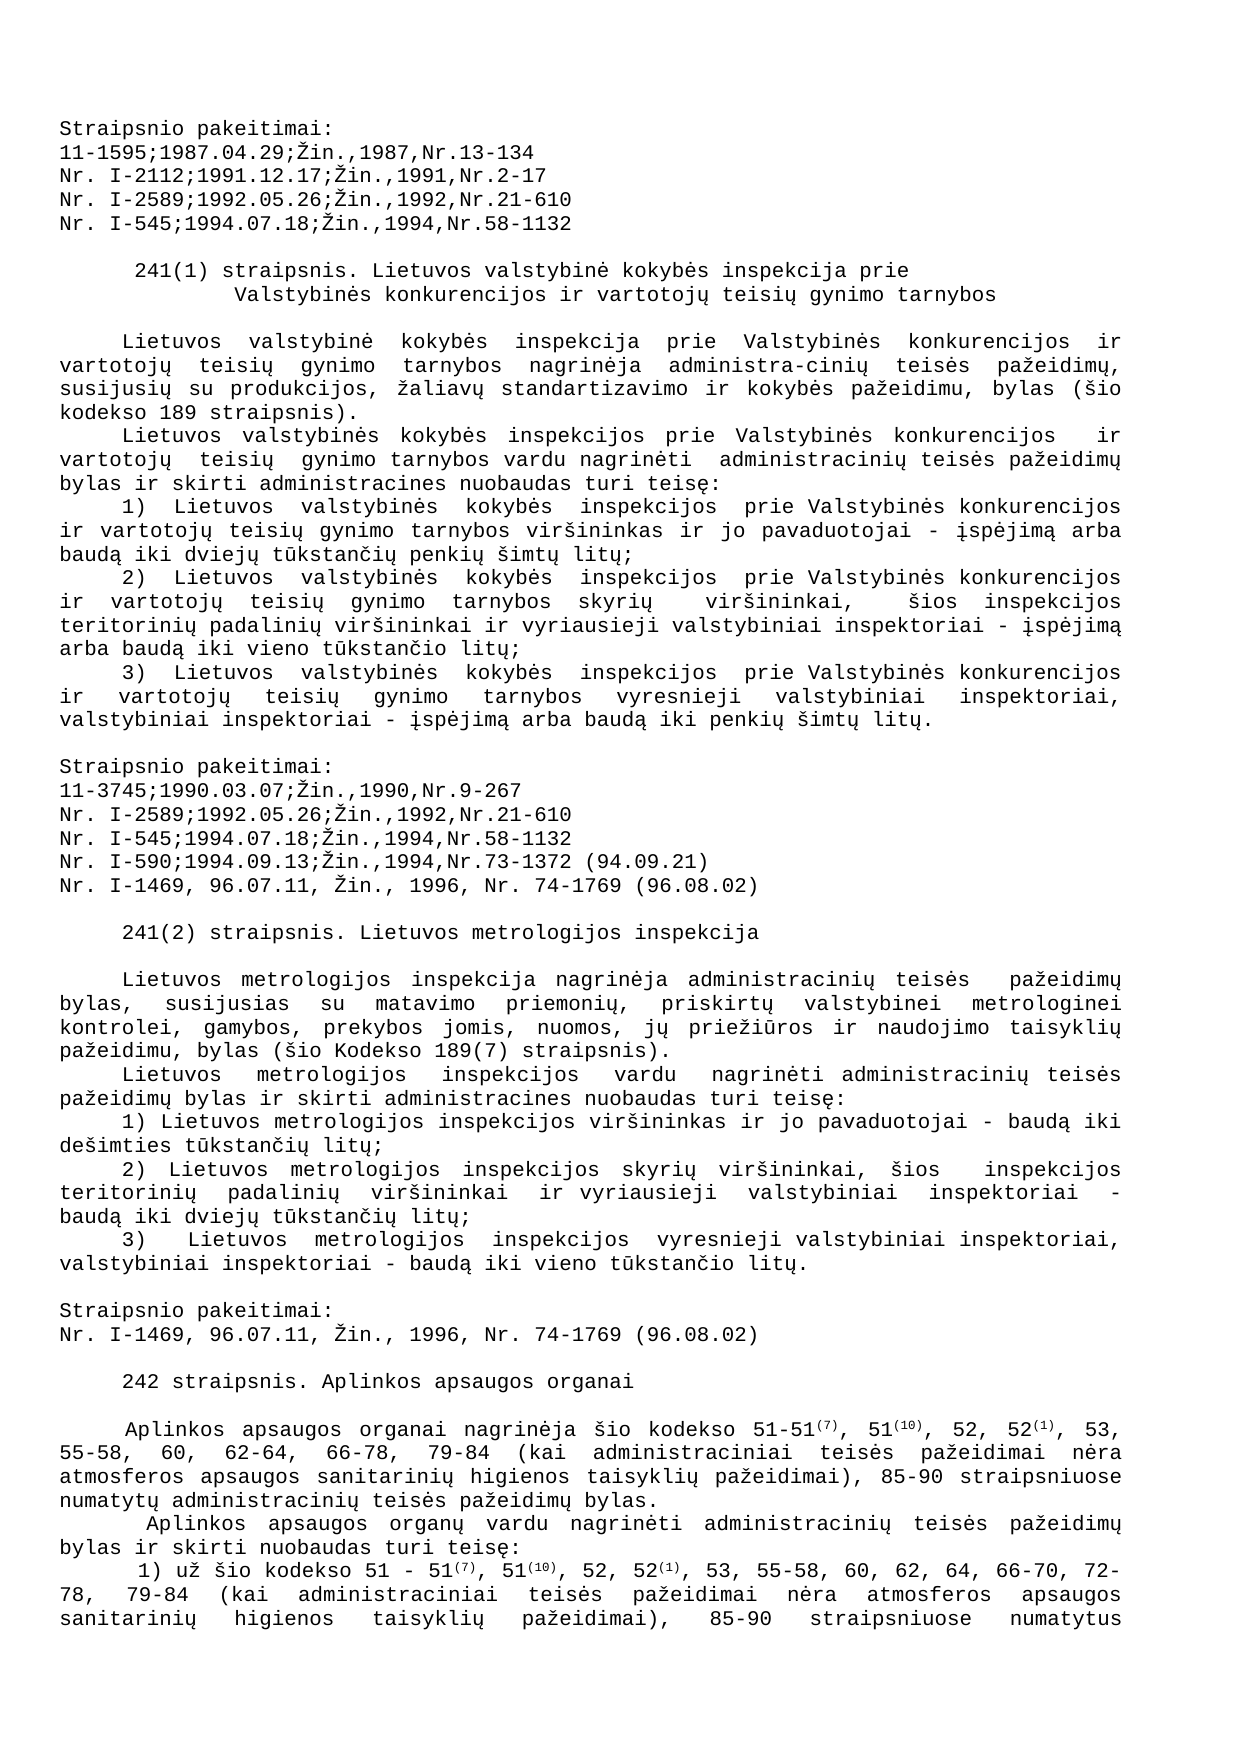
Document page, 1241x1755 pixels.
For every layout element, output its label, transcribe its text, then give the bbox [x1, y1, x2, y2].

text Nr. I-2589;1992.05.26;Žin.,1992,Nr.21-610 [59, 189, 1122, 213]
text Nr. I-545;1994.07.18;Žin.,1994,Nr.58-1132 [59, 827, 1122, 851]
text Nr. I-1469, 96.07.11, Žin., 1996, Nr. 74-1769 (96.08.02) [59, 875, 1122, 898]
text Lietuvos metrologijos inspekcijos vardu nagrinėti administracinių teisės pažeidimų bylas ir skirti administracines nuobaudas turi teisę: [59, 1064, 1122, 1111]
text Straipsnio pakeitimai: [59, 757, 1122, 780]
text 1) už šio kodekso 51 - 51(7), 51(10), 52, 52(1), 53, 55-58, 60, 62, 64, 66-70, 72-78, 79-84 (kai administraciniai teisės pažeidimai nėra atmosferos apsaugos sanitarinių higienos taisyklių pažeidimai), 85-90 straipsniuose numatytus [59, 1561, 1122, 1631]
text Nr. I-1469, 96.07.11, Žin., 1996, Nr. 74-1769 (96.08.02) [59, 1324, 1122, 1348]
text Valstybinės konkurencijos ir vartotojų teisių gynimo tarnybos [59, 284, 1122, 307]
text 2) Lietuvos metrologijos inspekcijos skyrių viršininkai, šios inspekcijos teritorinių padalinių viršininkai ir vyriausieji valstybiniai inspektoriai - baudą iki dviejų tūkstančių litų; [59, 1158, 1122, 1229]
text Straipsnio pakeitimai: [59, 1300, 1122, 1324]
text Nr. I-2589;1992.05.26;Žin.,1992,Nr.21-610 [59, 804, 1122, 827]
text Lietuvos valstybinės kokybės inspekcijos prie Valstybinės konkurencijos ir vartotojų teisių gynimo tarnybos vardu nagrinėti administracinių teisės pažeidimų bylas ir skirti administracines nuobaudas turi teisę: [59, 426, 1122, 496]
text Nr. I-590;1994.09.13;Žin.,1994,Nr.73-1372 (94.09.21) [59, 851, 1122, 875]
text Nr. I-545;1994.07.18;Žin.,1994,Nr.58-1132 [59, 213, 1122, 236]
text Lietuvos valstybinė kokybės inspekcija prie Valstybinės konkurencijos ir vartotojų teisių gynimo tarnybos nagrinėja administra-cinių teisės pažeidimų, susijusių su produkcijos, žaliavų standartizavimo ir kokybės pažeidimu, bylas (šio kodekso 189 straipsnis). [59, 331, 1122, 426]
text 241(2) straipsnis. Lietuvos metrologijos inspekcija [59, 922, 1122, 946]
text 2) Lietuvos valstybinės kokybės inspekcijos prie Valstybinės konkurencijos ir vartotojų teisių gynimo tarnybos skyrių viršininkai, šios inspekcijos teritorinių padalinių viršininkai ir vyriausieji valstybiniai inspektoriai - įspėjimą arba baudą iki vieno tūkstančio litų; [59, 567, 1122, 662]
text 1) Lietuvos metrologijos inspekcijos viršininkas ir jo pavaduotojai - baudą iki dešimties tūkstančių litų; [59, 1111, 1122, 1158]
text Aplinkos apsaugos organų vardu nagrinėti administracinių teisės pažeidimų bylas ir skirti nuobaudas turi teisę: [59, 1513, 1122, 1561]
text 11-1595;1987.04.29;Žin.,1987,Nr.13-134 [59, 142, 1122, 165]
text Lietuvos metrologijos inspekcija nagrinėja administracinių teisės pažeidimų bylas, susijusias su matavimo priemonių, priskirtų valstybinei metrologinei kontrolei, gamybos, prekybos jomis, nuomos, jų priežiūros ir naudojimo taisyklių pažeidimu, bylas (šio Kodekso 189(7) straipsnis). [59, 969, 1122, 1064]
text Nr. I-2112;1991.12.17;Žin.,1991,Nr.2-17 [59, 165, 1122, 189]
text 241(1) straipsnis. Lietuvos valstybinė kokybės inspekcija prie [59, 260, 1122, 284]
text 3) Lietuvos valstybinės kokybės inspekcijos prie Valstybinės konkurencijos ir vartotojų teisių gynimo tarnybos vyresnieji valstybiniai inspektoriai, valstybiniai inspektoriai - įspėjimą arba baudą iki penkių šimtų litų. [59, 662, 1122, 733]
text Aplinkos apsaugos organai nagrinėja šio kodekso 51-51(7), 51(10), 52, 52(1), 53, 55-58, 60, 62-64, 66-78, 79-84 (kai administraciniai teisės pažeidimai nėra atmosferos apsaugos sanitarinių higienos taisyklių pažeidimai), 85-90 straipsniuose numatytų administracinių teisės pažeidimų bylas. [59, 1419, 1122, 1513]
text 3) Lietuvos metrologijos inspekcijos vyresnieji valstybiniai inspektoriai, valstybiniai inspektoriai - baudą iki vieno tūkstančio litų. [59, 1229, 1122, 1277]
text Straipsnio pakeitimai: [59, 118, 1122, 142]
text 1) Lietuvos valstybinės kokybės inspekcijos prie Valstybinės konkurencijos ir vartotojų teisių gynimo tarnybos viršininkas ir jo pavaduotojai - įspėjimą arba baudą iki dviejų tūkstančių penkių šimtų litų; [59, 496, 1122, 567]
text 242 straipsnis. Aplinkos apsaugos organai [59, 1371, 1122, 1395]
text 11-3745;1990.03.07;Žin.,1990,Nr.9-267 [59, 780, 1122, 804]
